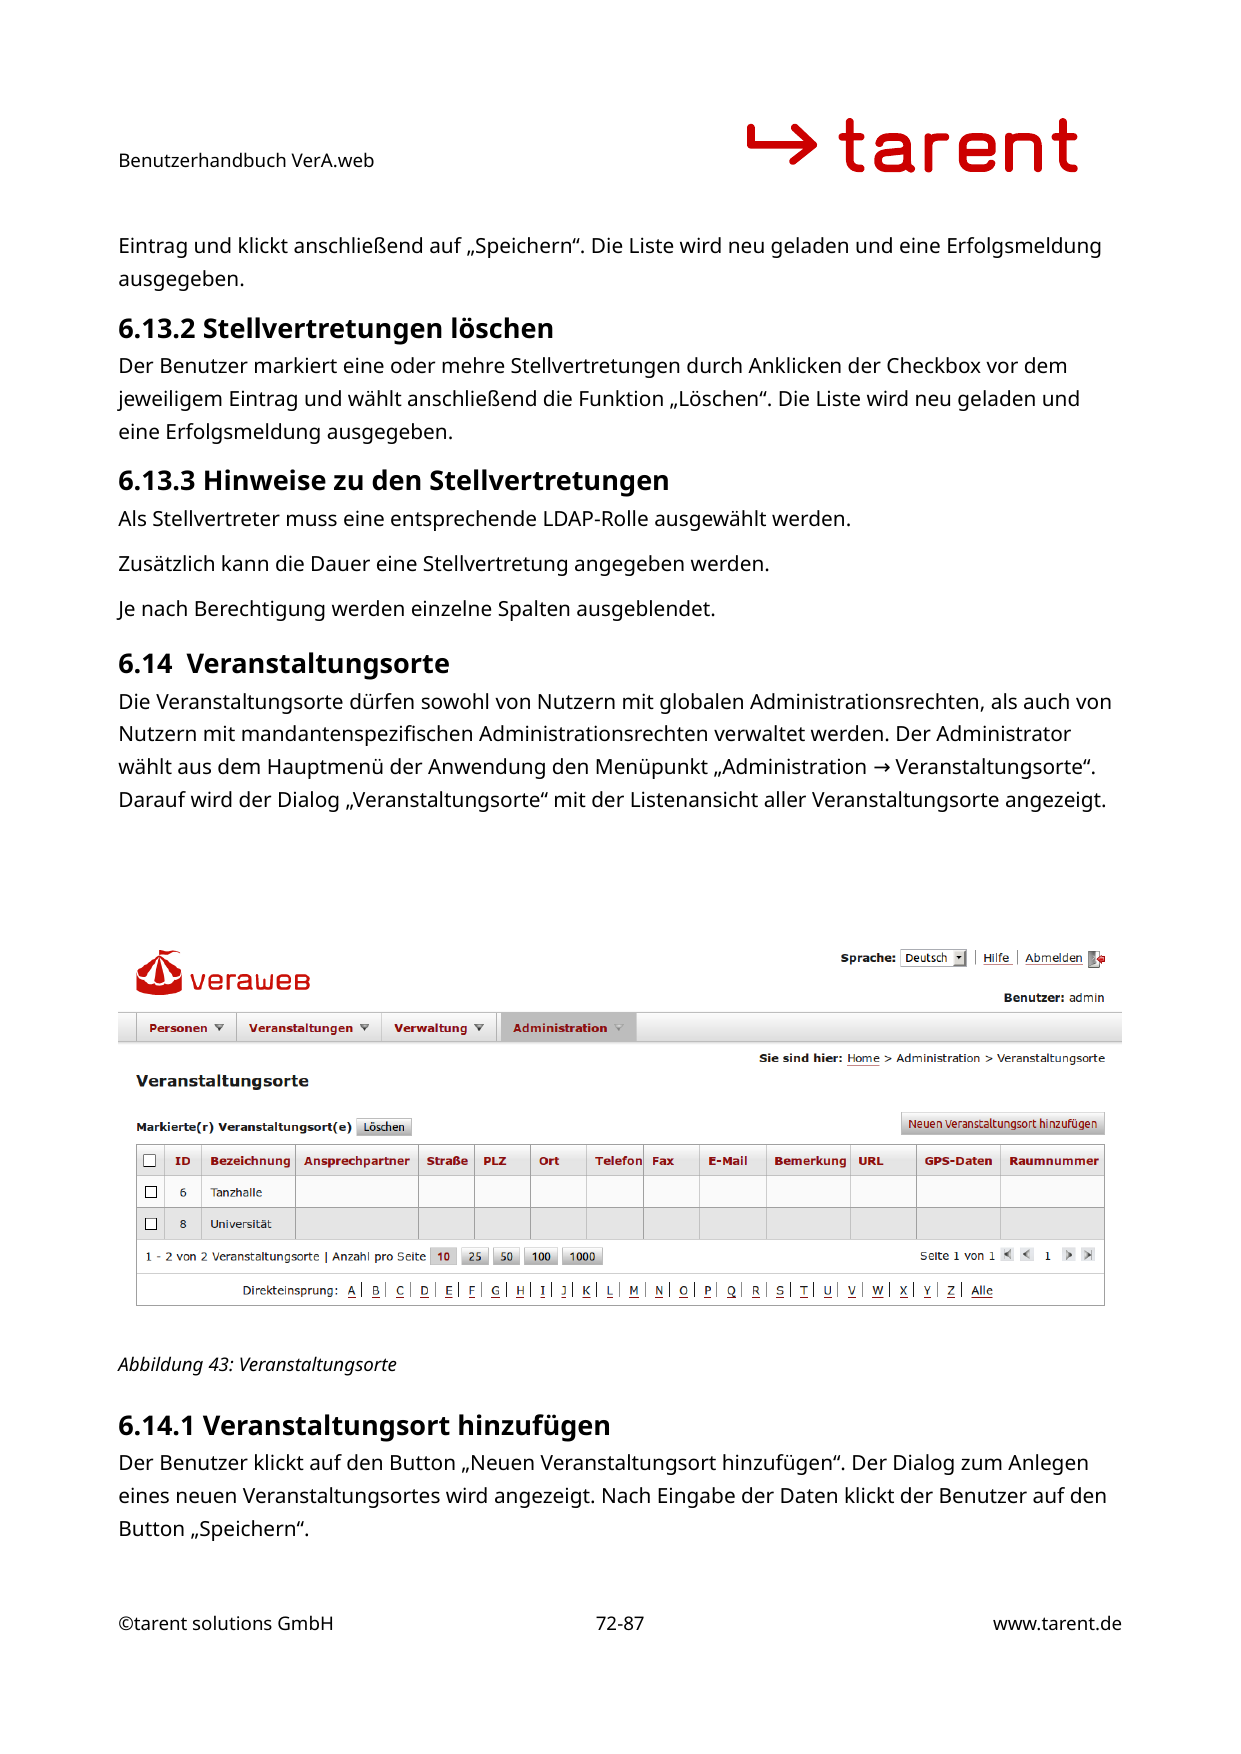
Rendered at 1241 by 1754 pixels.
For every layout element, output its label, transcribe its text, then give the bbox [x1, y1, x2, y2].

subtitle Stellvertretungen löschen [118, 309, 1122, 346]
text Der Benutzer klickt auf den Button „Neuen Veranstaltungsort hinzufügen“. Der Dialog zum Anlegen eines neuen Veranstaltungsortes wird angezeigt. Nach Eingabe der Daten klickt der Benutzer auf den Button „Speichern“. [118, 1448, 1122, 1542]
subtitle Hinweise zu den Stellvertretungen [118, 462, 1122, 499]
text Abbildung 43: Veranstaltungsorte [118, 1324, 1122, 1377]
subtitle Veranstaltungsort hinzufügen [118, 1377, 1122, 1443]
text Die Veranstaltungsorte dürfen sowohl von Nutzern mit globalen Administrationsrechten, als auch von Nutzern mit mandantenspezifischen Administrationsrechten verwaltet werden. Der Administrator wählt aus dem Hauptmenü der Anwendung den Menüpunkt „Administration → Veranstaltungsorte“. Darauf wird der Dialog „Veranstaltungsorte“ mit der Listenansicht aller Veranstaltungsorte angezeigt. [118, 687, 1122, 813]
text Der Benutzer markiert eine oder mehre Stellvertretungen durch Anklicken der Checkbox vor dem jeweiligem Eintrag und wählt anschließend die Funktion „Löschen“. Die Liste wird neu geladen und eine Erfolgsmeldung ausgegeben. [118, 352, 1122, 445]
text Als Stellvertreter muss eine entsprechende LDAP-Rolle ausgewählt werden. [118, 504, 1122, 533]
text Zusätzlich kann die Dauer eine Stellvertretung angegeben werden. [118, 549, 1122, 578]
text Eintrag und klickt anschließend auf „Speichern“. Die Liste wird neu geladen und eine Erfolgsmeldung ausgegeben. [118, 232, 1122, 293]
picture [118, 944, 1122, 1324]
subtitle [118, 920, 1122, 944]
subtitle Veranstaltungsorte [118, 644, 1122, 681]
text Je nach Berechtigung werden einzelne Spalten ausgeblendet. [118, 594, 1122, 623]
